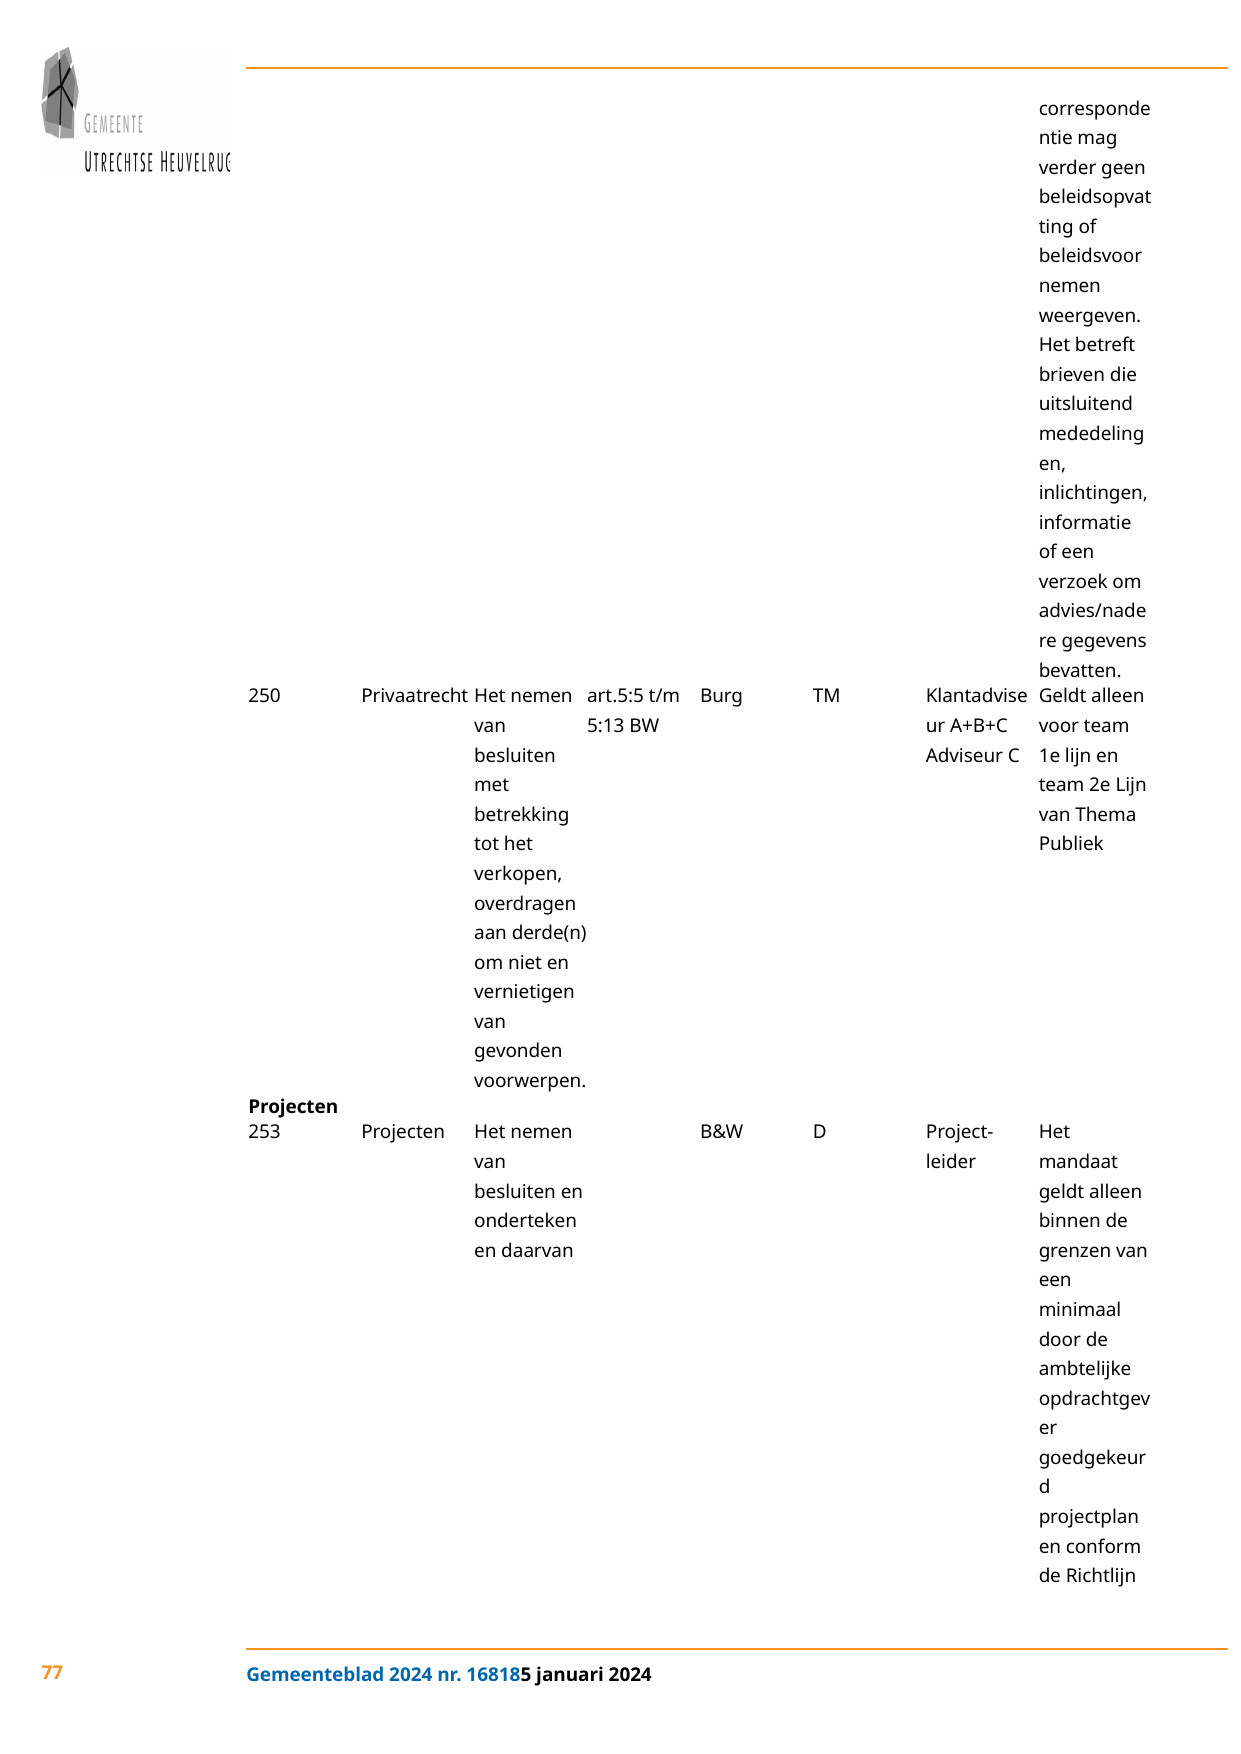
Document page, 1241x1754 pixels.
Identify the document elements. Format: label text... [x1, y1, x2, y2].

table_cell [813, 95, 926, 683]
table_cell Het nemen van besluiten en ondertekenen daarvan [474, 1119, 587, 1588]
table_cell [361, 95, 474, 683]
table_cell Privaatrecht [361, 683, 474, 1093]
table_cell [926, 95, 1038, 683]
table_cell Geldt alleen voor team 1e lijn en team 2e Lijn van Thema Publiek [1039, 683, 1152, 1093]
table_cell B&W [700, 1119, 813, 1588]
table_cell [700, 95, 813, 683]
table_cell Het nemen van besluiten met betrekking tot het verkopen, overdragen aan derde(n) om niet en vernietigen van gevonden voorwerpen. [474, 683, 587, 1093]
table_cell [587, 1119, 700, 1588]
table_cell D [813, 1119, 926, 1588]
table_cell TM [813, 683, 926, 1093]
table_cell Project- leider [926, 1119, 1038, 1588]
table_cell Projecten [361, 1119, 474, 1588]
table_cell [248, 95, 361, 683]
table_cell 253 [248, 1119, 361, 1588]
table_cell art.5:5 t/m 5:13 BW [587, 683, 700, 1093]
table_cell [587, 95, 700, 683]
table_cell Projecten [248, 1093, 1152, 1119]
table_cell Klantadviseur A+B+C Adviseur C [926, 683, 1038, 1093]
table_cell Het mandaat geldt alleen binnen de grenzen van een minimaal door de ambtelijke opdrachtgever goedgekeurd projectplan en conform de Richtlijn [1039, 1119, 1152, 1588]
table_cell Burg [700, 683, 813, 1093]
picture [41, 47, 231, 172]
table_cell [474, 95, 587, 683]
table_cell correspondentie mag verder geen beleidsopvatting of beleidsvoornemen weergeven. Het betreft brieven die uitsluitend mededelingen, inlichtingen, informatie of een verzoek om advies/nadere gegevens bevatten. [1039, 95, 1152, 683]
table_cell 250 [248, 683, 361, 1093]
